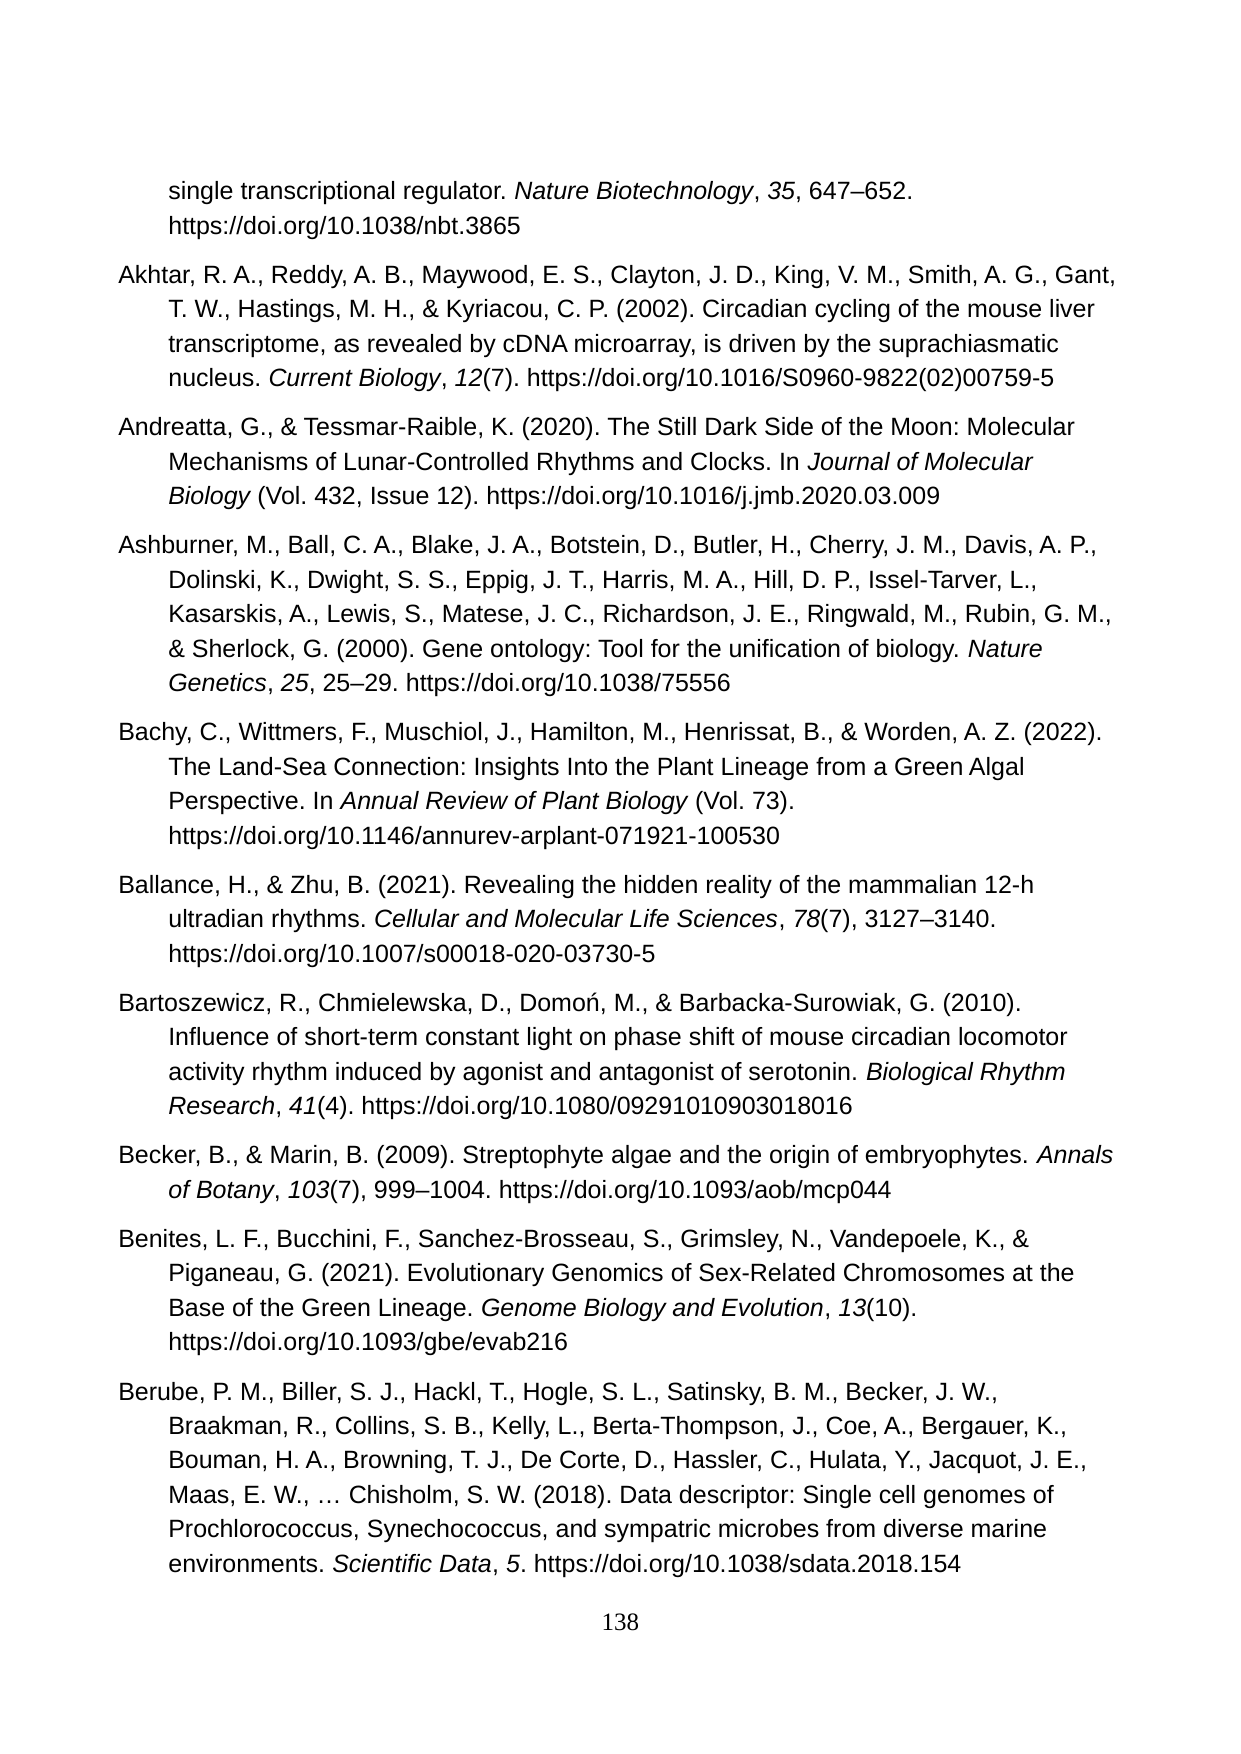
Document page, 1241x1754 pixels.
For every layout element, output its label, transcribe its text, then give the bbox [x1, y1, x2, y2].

text Bachy, C., Wittmers, F., Muschiol, J., Hamilton, M., Henrissat, B., & Worden, A. Z. (2022). The Land-Sea Connection: Insights Into the Plant Lineage from a Green Algal Perspective. In Annual Review of Plant Biology (Vol. 73). https://doi.org/10.1146/annurev-arplant-071921-100530 [118, 717, 1122, 849]
text Ballance, H., & Zhu, B. (2021). Revealing the hidden reality of the mammalian 12-h ultradian rhythms. Cellular and Molecular Life Sciences, 78(7), 3127–3140. https://doi.org/10.1007/s00018-020-03730-5 [118, 870, 1122, 968]
text Andreatta, G., & Tessmar-Raible, K. (2020). The Still Dark Side of the Moon: Molecular Mechanisms of Lunar-Controlled Rhythms and Clocks. In Journal of Molecular Biology (Vol. 432, Issue 12). https://doi.org/10.1016/j.jmb.2020.03.009 [118, 412, 1122, 510]
text Benites, L. F., Bucchini, F., Sanchez-Brosseau, S., Grimsley, N., Vandepoele, K., & Piganeau, G. (2021). Evolutionary Genomics of Sex-Related Chromosomes at the Base of the Green Lineage. Genome Biology and Evolution, 13(10). https://doi.org/10.1093/gbe/evab216 [118, 1224, 1122, 1356]
text single transcriptional regulator. Nature Biotechnology, 35, 647–652. https://doi.org/10.1038/nbt.3865 [118, 176, 1122, 239]
text Ashburner, M., Ball, C. A., Blake, J. A., Botstein, D., Butler, H., Cherry, J. M., Davis, A. P., Dolinski, K., Dwight, S. S., Eppig, J. T., Harris, M. A., Hill, D. P., Issel-Tarver, L., Kasarskis, A., Lewis, S., Matese, J. C., Richardson, J. E., Ringwald, M., Rubin, G. M., & Sherlock, G. (2000). Gene ontology: Tool for the unification of biology. Nature Genetics, 25, 25–29. https://doi.org/10.1038/75556 [118, 530, 1122, 697]
text Bartoszewicz, R., Chmielewska, D., Domoń, M., & Barbacka-Surowiak, G. (2010). Influence of short-term constant light on phase shift of mouse circadian locomotor activity rhythm induced by agonist and antagonist of serotonin. Biological Rhythm Research, 41(4). https://doi.org/10.1080/09291010903018016 [118, 988, 1122, 1120]
text Becker, B., & Marin, B. (2009). Streptophyte algae and the origin of embryophytes. Annals of Botany, 103(7), 999–1004. https://doi.org/10.1093/aob/mcp044 [118, 1140, 1122, 1204]
text Berube, P. M., Biller, S. J., Hackl, T., Hogle, S. L., Satinsky, B. M., Becker, J. W., Braakman, R., Collins, S. B., Kelly, L., Berta-Thompson, J., Coe, A., Bergauer, K., Bouman, H. A., Browning, T. J., De Corte, D., Hassler, C., Hulata, Y., Jacquot, J. E., Maas, E. W., … Chisholm, S. W. (2018). Data descriptor: Single cell genomes of Prochlorococcus, Synechococcus, and sympatric microbes from diverse marine environments. Scientific Data, 5. https://doi.org/10.1038/sdata.2018.154 [118, 1376, 1122, 1578]
text Akhtar, R. A., Reddy, A. B., Maywood, E. S., Clayton, J. D., King, V. M., Smith, A. G., Gant, T. W., Hastings, M. H., & Kyriacou, C. P. (2002). Circadian cycling of the mouse liver transcriptome, as revealed by cDNA microarray, is driven by the suprachiasmatic nucleus. Current Biology, 12(7). https://doi.org/10.1016/S0960-9822(02)00759-5 [118, 260, 1122, 392]
